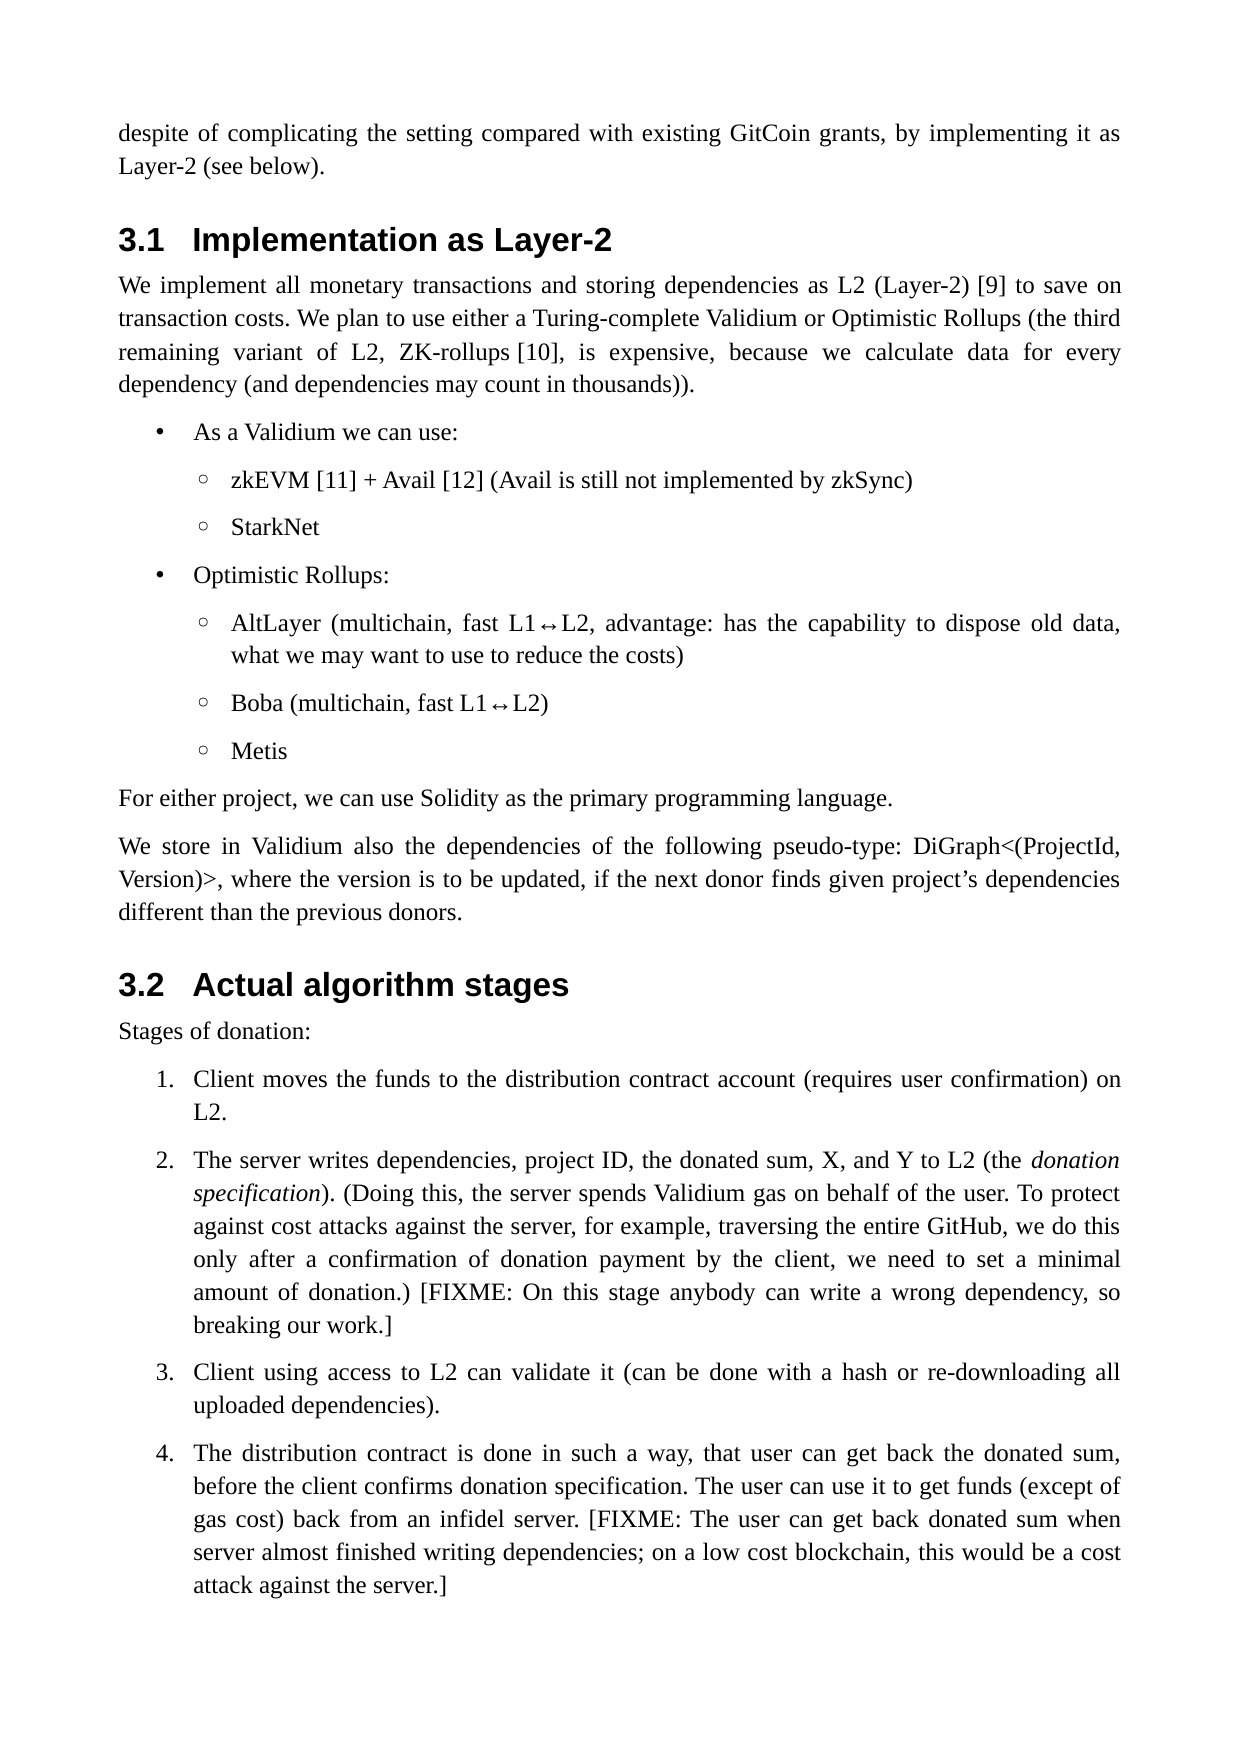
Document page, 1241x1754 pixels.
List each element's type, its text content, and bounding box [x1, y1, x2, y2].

list Client moves the funds to the distribution contract account (requires user confirmation) on L2. [156, 1064, 1122, 1126]
text We store in Validium also the dependencies of the following pseudo-type: DiGraph<(ProjectId, Version)>, where the version is to be updated, if the next donor finds given project’s dependencies different than the previous donors. [118, 831, 1122, 926]
list Client using access to L2 can validate it (can be done with a hash or re-downloading all uploaded dependencies). [156, 1357, 1122, 1419]
text We implement all monetary transactions and storing dependencies as L2 (Layer-2) [9] to save on transaction costs. We plan to use either a Turing-complete Validium or Optimistic Rollups (the third remaining variant of L2, ZK-rollups [10], is expensive, because we calculate data for every dependency (and dependencies may count in thousands)). [118, 271, 1122, 398]
text Stages of donation: [118, 1016, 1122, 1045]
text despite of complicating the setting compared with existing GitCoin grants, by implementing it as Layer-2 (see below). [118, 118, 1122, 180]
subtitle Actual algorithm stages [118, 966, 1122, 1004]
list zkEVM [11] + Avail [12] (Avail is still not implemented by zkSync) [193, 465, 1122, 493]
text For either project, we can use Solidity as the primary programming language. [118, 783, 1122, 812]
list The server writes dependencies, project ID, the donated sum, X, and Y to L2 (the donation specification). (Doing this, the server spends Validium gas on behalf of the user. To protect against cost attacks against the server, for example, traversing the entire GitHub, we do this only after a confirmation of donation payment by the client, we need to set a minimal amount of donation.) [FIXME: On this stage anybody can write a wrong dependency, so breaking our work.] [156, 1145, 1122, 1338]
list AltLayer (multichain, fast L1↔L2, advantage: has the capability to dispose old data, what we may want to use to reduce the costs) [193, 608, 1122, 669]
list As a Validium we can use: [156, 417, 1122, 446]
list The distribution contract is done in such a way, that user can get back the donated sum, before the client confirms donation specification. The user can use it to get funds (except of gas cost) back from an infidel server. [FIXME: The user can get back donated sum when server almost finished writing dependencies; on a low cost blockchain, this would be a cost attack against the server.] [156, 1438, 1122, 1599]
list Metis [193, 736, 1122, 764]
subtitle Implementation as Layer-2 [118, 219, 1122, 258]
list Optimistic Rollups: [156, 560, 1122, 589]
list Boba (multichain, fast L1↔L2) [193, 688, 1122, 717]
list StarkNet [193, 512, 1122, 541]
